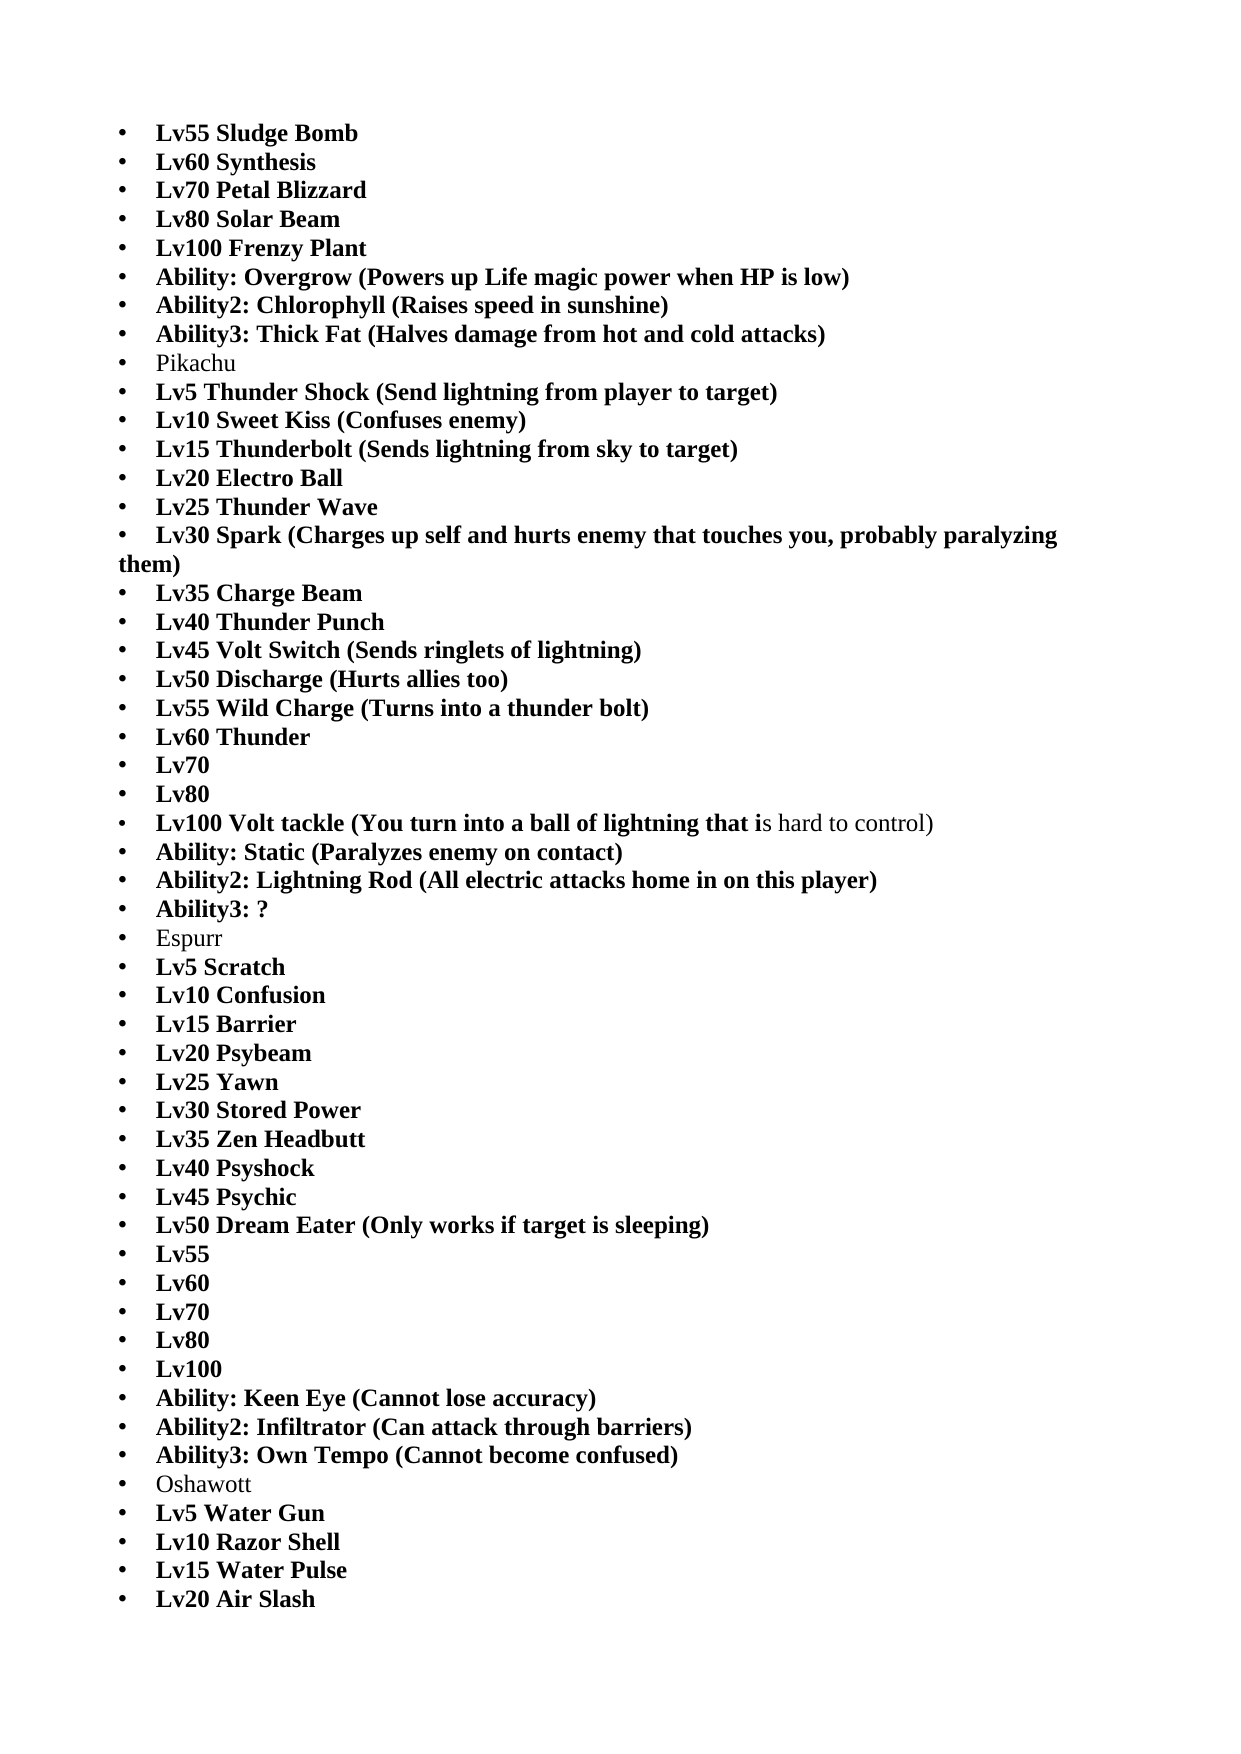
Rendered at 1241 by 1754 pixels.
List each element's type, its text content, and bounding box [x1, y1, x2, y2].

list Oshawott [81, 1469, 1122, 1498]
list Lv35 Zen Headbutt [81, 1124, 1122, 1153]
list Lv60 [81, 1268, 1122, 1297]
list Ability2: Infiltrator (Can attack through barriers) [81, 1412, 1122, 1441]
list Lv50 Discharge (Hurts allies too) [81, 664, 1122, 693]
list Ability3: Own Tempo (Cannot become confused) [81, 1441, 1122, 1469]
list Lv55 Wild Charge (Turns into a thunder bolt) [81, 693, 1122, 722]
list Lv70 [81, 751, 1122, 779]
list Lv10 Confusion [81, 981, 1122, 1009]
list Lv30 Stored Power [81, 1096, 1122, 1124]
list Ability: Keen Eye (Cannot lose accuracy) [81, 1383, 1122, 1412]
list Ability3: ? [81, 894, 1122, 923]
list Lv15 Water Pulse [81, 1556, 1122, 1584]
list Ability2: Chlorophyll (Raises speed in sunshine) [81, 291, 1122, 319]
list Lv60 Thunder [81, 722, 1122, 751]
list Lv70 [81, 1297, 1122, 1326]
list Lv25 Yawn [81, 1067, 1122, 1096]
list Lv100 Volt tackle (You turn into a ball of lightning that is hard to control) [81, 808, 1122, 837]
list Lv10 Razor Shell [81, 1527, 1122, 1556]
list Lv50 Dream Eater (Only works if target is sleeping) [81, 1211, 1122, 1239]
list Lv30 Spark (Charges up self and hurts enemy that touches you, probably paralyzing them) [81, 521, 1122, 578]
list Lv80 [81, 779, 1122, 808]
list Lv70 Petal Blizzard [81, 176, 1122, 204]
list Lv20 Psybeam [81, 1038, 1122, 1067]
list Lv20 Electro Ball [81, 463, 1122, 492]
list Lv10 Sweet Kiss (Confuses enemy) [81, 406, 1122, 434]
list Lv20 Air Slash [81, 1584, 1122, 1613]
list Lv25 Thunder Wave [81, 492, 1122, 521]
list Lv5 Scratch [81, 952, 1122, 981]
list Lv100 Frenzy Plant [81, 233, 1122, 262]
list Lv45 Psychic [81, 1182, 1122, 1211]
list Lv100 [81, 1354, 1122, 1383]
list Ability3: Thick Fat (Halves damage from hot and cold attacks) [81, 319, 1122, 348]
list Lv5 Water Gun [81, 1498, 1122, 1527]
list Lv55 [81, 1239, 1122, 1268]
list Lv45 Volt Switch (Sends ringlets of lightning) [81, 636, 1122, 664]
list Lv40 Thunder Punch [81, 607, 1122, 636]
list Ability: Overgrow (Powers up Life magic power when HP is low) [81, 262, 1122, 291]
list Lv80 Solar Beam [81, 204, 1122, 233]
list Lv35 Charge Beam [81, 578, 1122, 607]
list Lv55 Sludge Bomb [81, 118, 1122, 147]
list Lv40 Psyshock [81, 1153, 1122, 1182]
list Lv15 Thunderbolt (Sends lightning from sky to target) [81, 434, 1122, 463]
list Ability2: Lightning Rod (All electric attacks home in on this player) [81, 866, 1122, 894]
list Pikachu [81, 348, 1122, 377]
list Lv5 Thunder Shock (Send lightning from player to target) [81, 377, 1122, 406]
list Lv80 [81, 1326, 1122, 1354]
list Lv60 Synthesis [81, 147, 1122, 176]
list Espurr [81, 923, 1122, 952]
list Ability: Static (Paralyzes enemy on contact) [81, 837, 1122, 866]
list Lv15 Barrier [81, 1009, 1122, 1038]
